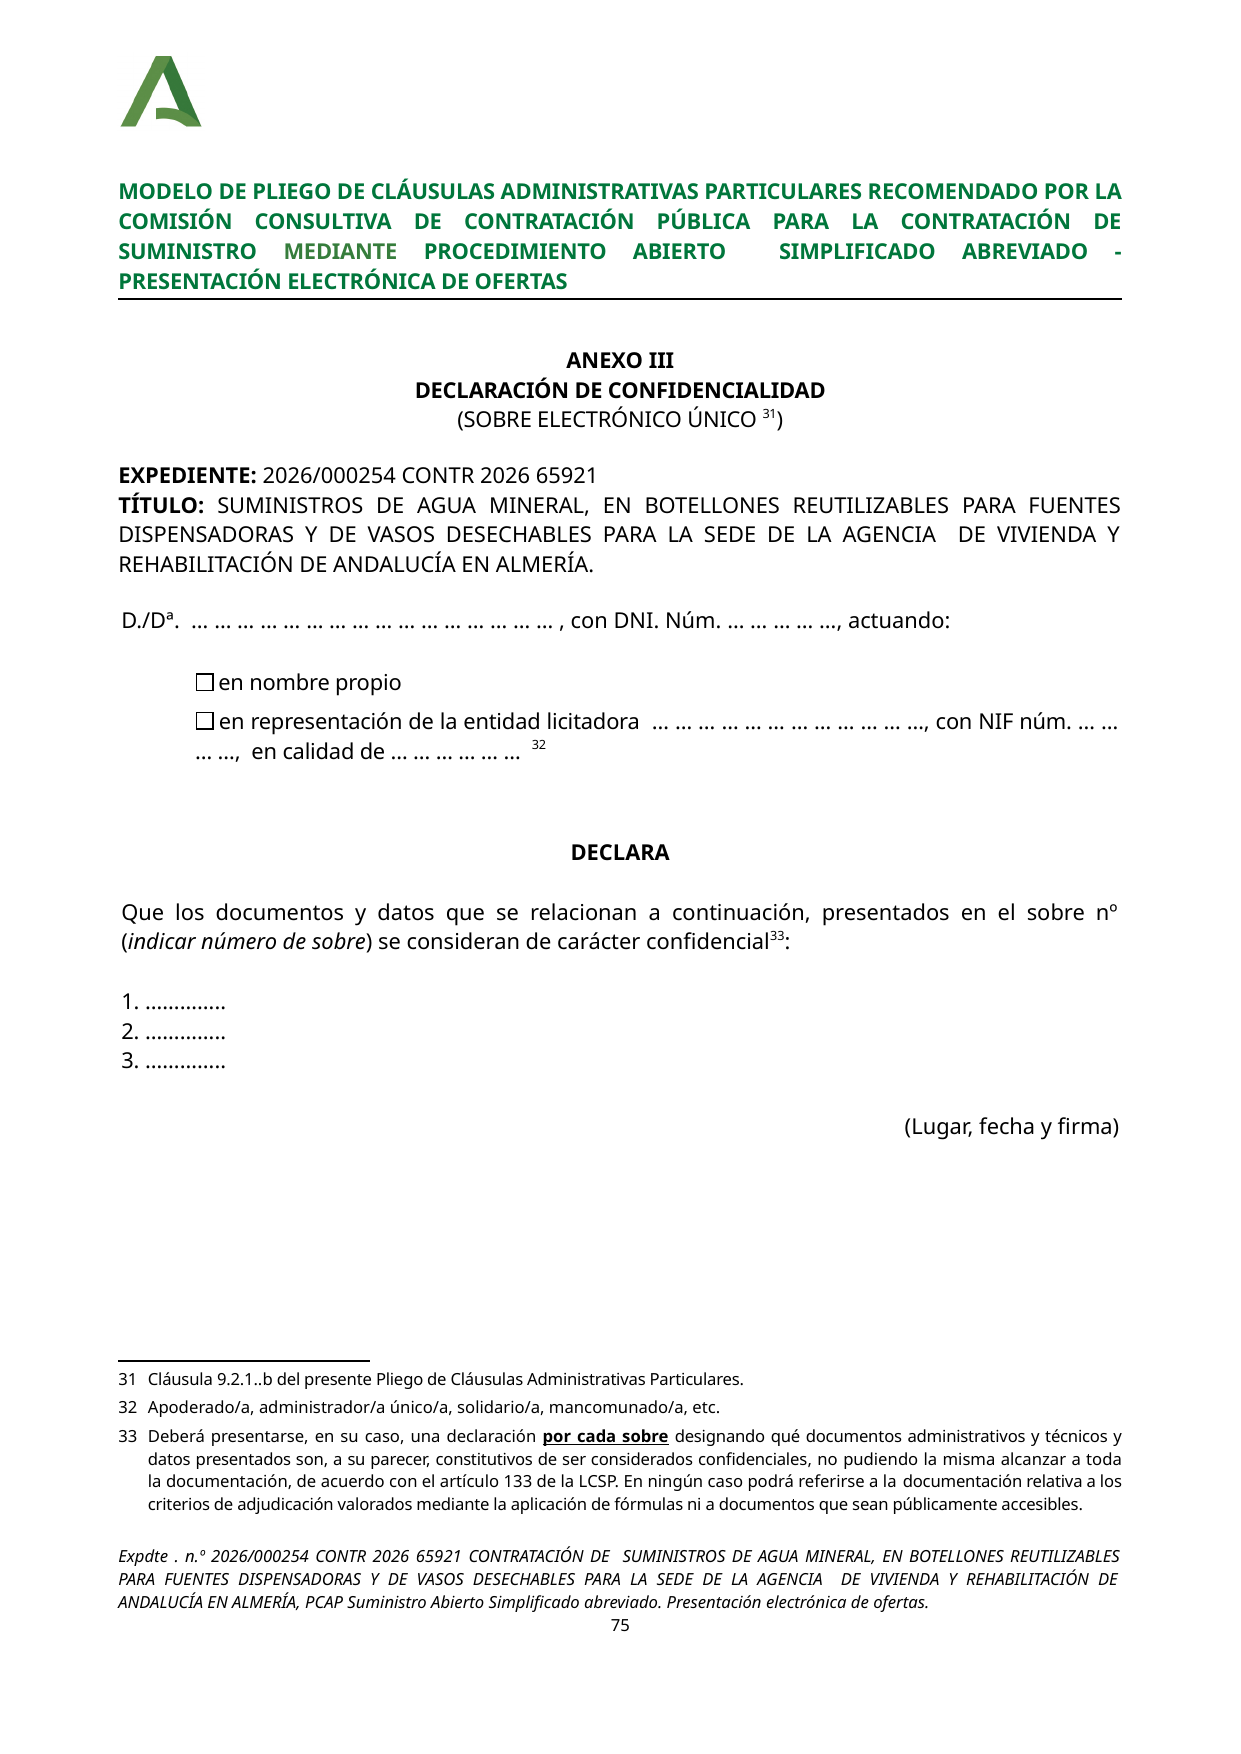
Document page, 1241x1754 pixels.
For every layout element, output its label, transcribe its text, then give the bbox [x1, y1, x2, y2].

text (Lugar, fecha y firma) [118, 1108, 1122, 1141]
picture [116, 52, 205, 131]
text en nombre propio [189, 667, 1122, 697]
text 3. ………….. [118, 1046, 1122, 1075]
text D./Dª. … … … … … … … … … … … … … … … … , con DNI. Núm. … … … … …, actuando: [118, 605, 1122, 634]
text MODELO DE PLIEGO DE CLÁUSULAS ADMINISTRATIVAS PARTICULARES RECOMENDADO POR LA COMISIÓN CONSULTIVA DE CONTRATACIÓN PÚBLICA PARA LA CONTRATACIÓN DE SUMINISTRO MEDIANTE PROCEDIMIENTO ABIERTO SIMPLIFICADO ABREVIADO - PRESENTACIÓN ELECTRÓNICA DE OFERTAS [118, 176, 1122, 298]
text Que los documentos y datos que se relacionan a continuación, presentados en el sobre nº (indicar número de sobre) se consideran de carácter confidencial: [118, 897, 1122, 956]
text (SOBRE ELECTRÓNICO ÚNICO ) [118, 404, 1122, 434]
text Cláusula 9.2.1..b del presente Pliego de Cláusulas Administrativas Particulares. [118, 1367, 1122, 1390]
text 2. ………….. [118, 1016, 1122, 1046]
text DECLARA [118, 837, 1122, 867]
text Deberá presentarse, en su caso, una declaración por cada sobre designando qué documentos administrativos y técnicos y datos presentados son, a su parecer, constitutivos de ser considerados confidenciales, no pudiendo la misma alcanzar a toda la documentación, de acuerdo con el artículo 133 de la LCSP. En ningún caso podrá referirse a la documentación relativa a los criterios de adjudicación valorados mediante la aplicación de fórmulas ni a documentos que sean públicamente accesibles. [118, 1425, 1122, 1516]
text DECLARACIÓN DE CONFIDENCIALIDAD [118, 375, 1122, 404]
text ANEXO III [118, 342, 1122, 375]
text TÍTULO: SUMINISTROS DE AGUA MINERAL, EN BOTELLONES REUTILIZABLES PARA FUENTES DISPENSADORAS Y DE VASOS DESECHABLES PARA LA SEDE DE LA AGENCIA DE VIVIENDA Y REHABILITACIÓN DE ANDALUCÍA EN ALMERÍA. [118, 490, 1122, 579]
text en representación de la entidad licitadora … … … … … … … … … … … …, con NIF núm. … … … …, en calidad de … … … … … … [192, 703, 1122, 768]
text 1. ………….. [118, 986, 1122, 1016]
text Apoderado/a, administrador/a único/a, solidario/a, mancomunado/a, etc. [118, 1396, 1122, 1419]
text EXPEDIENTE: 2026/000254 CONTR 2026 65921 [118, 460, 1122, 490]
